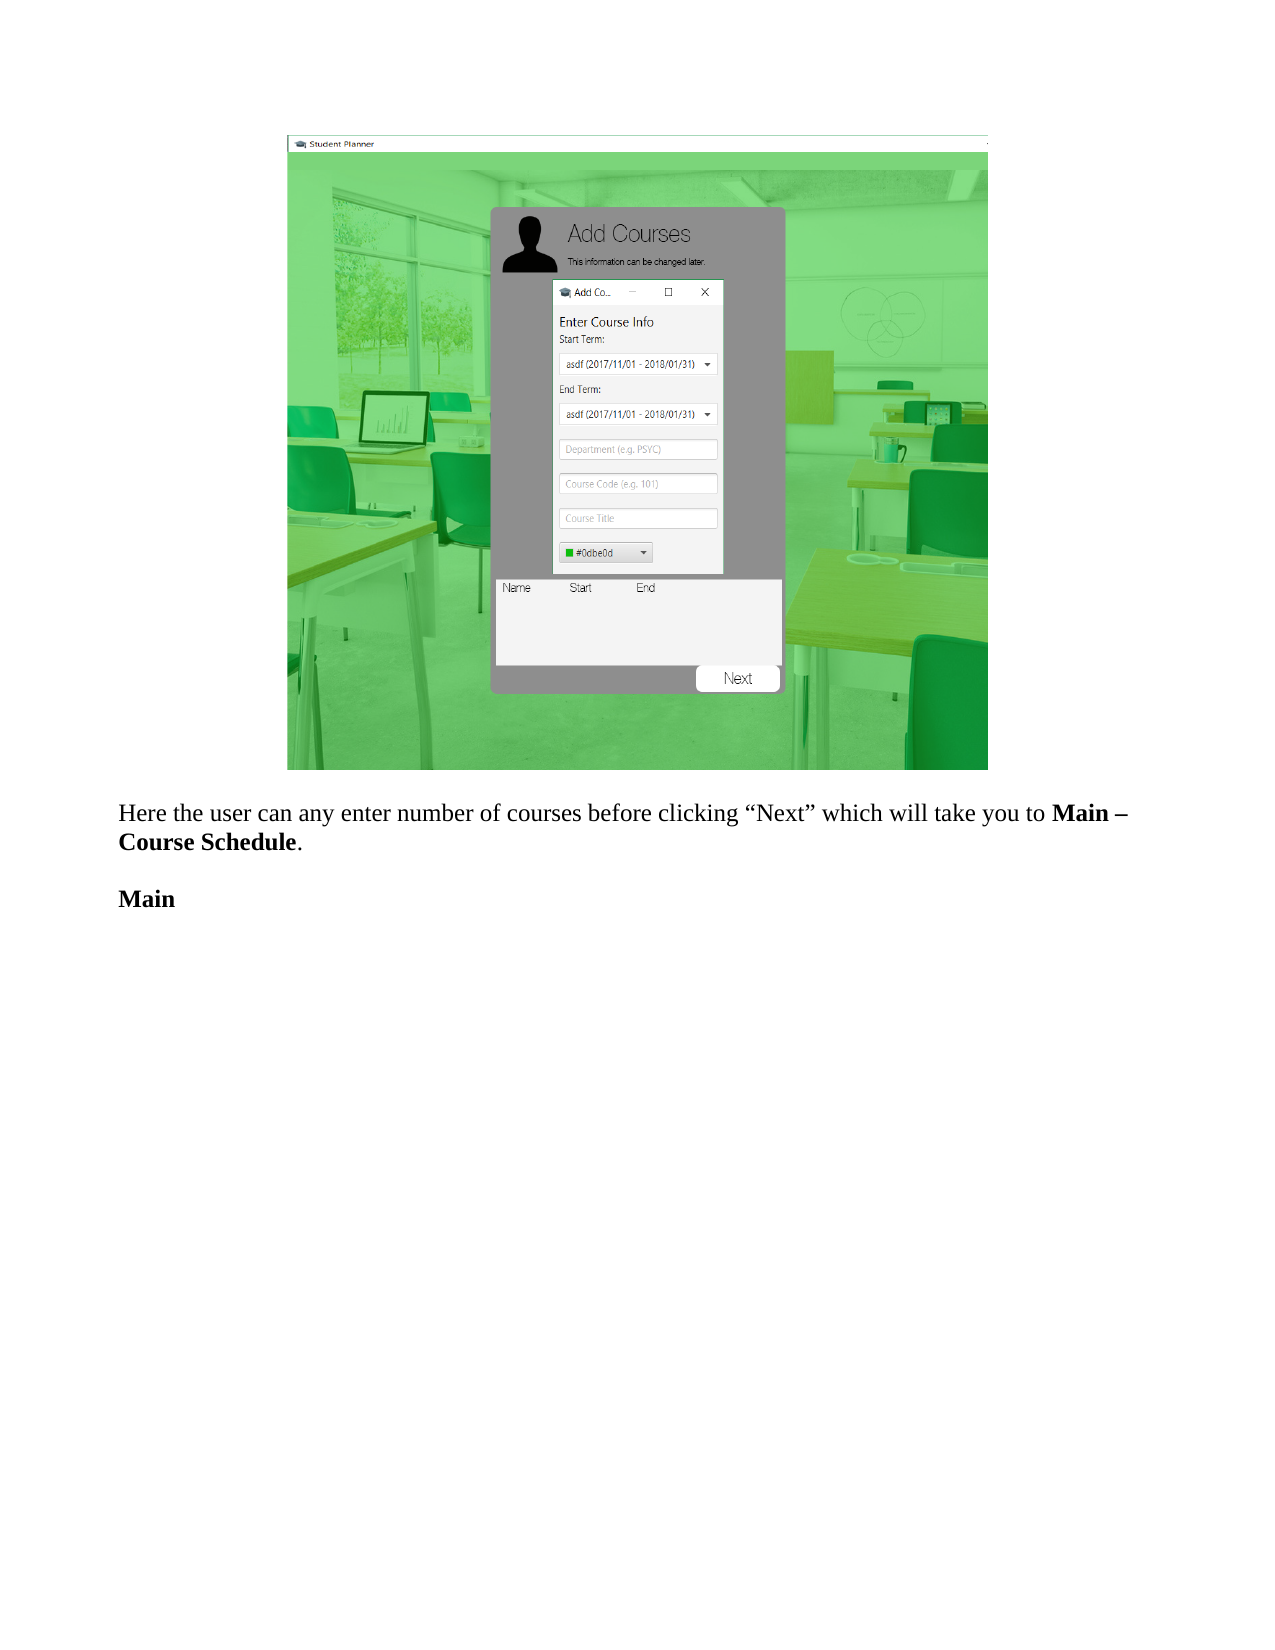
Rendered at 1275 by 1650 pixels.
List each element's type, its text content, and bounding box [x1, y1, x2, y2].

text Main [118, 884, 1157, 913]
picture [287, 135, 988, 770]
text Here the user can any enter number of courses before clicking “Next” which will take you to Main – Course Schedule. [118, 798, 1157, 855]
